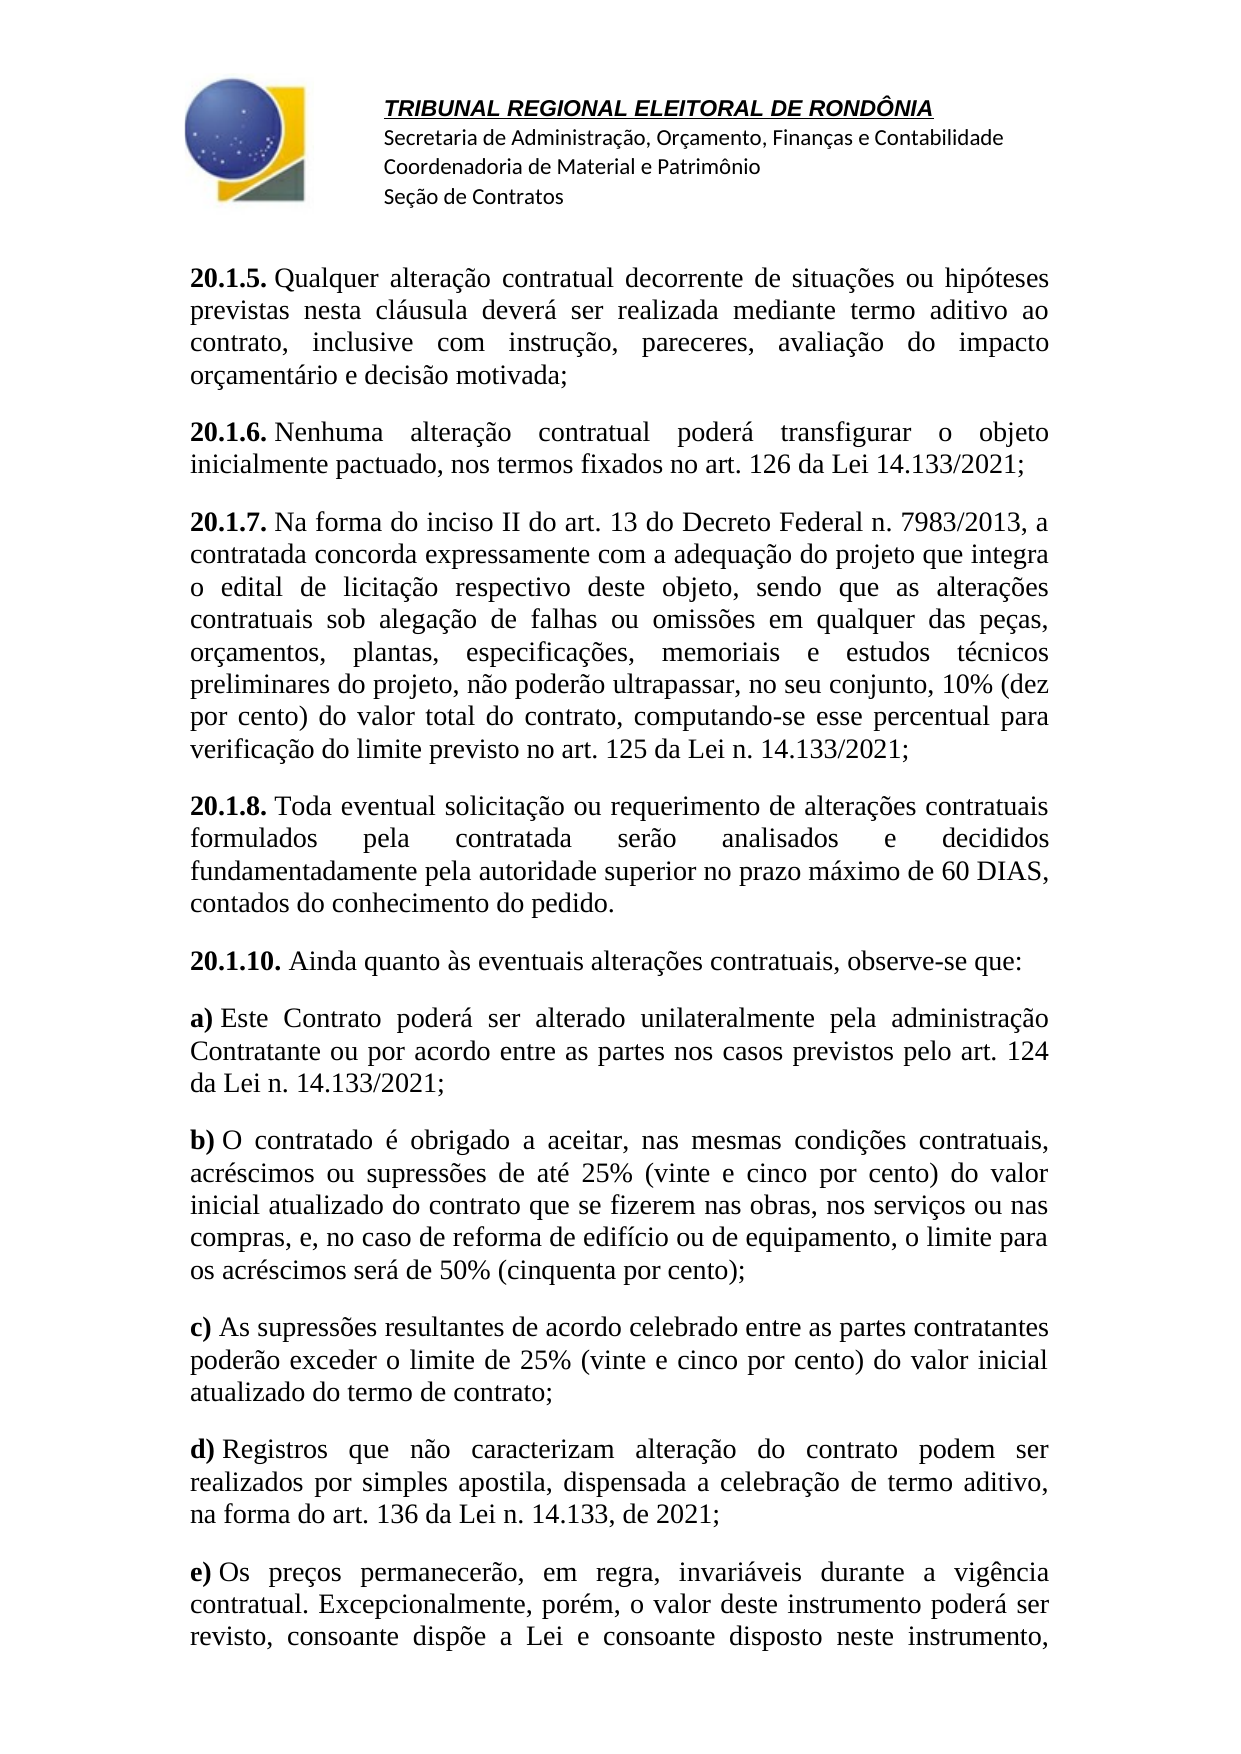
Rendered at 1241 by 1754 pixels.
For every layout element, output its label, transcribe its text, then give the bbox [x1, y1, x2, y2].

text 20.1.6. Nenhuma alteração contratual poderá transfigurar o objeto inicialmente pactuado, nos termos fixados no art. 126 da Lei 14.133/2021; [190, 415, 1051, 480]
text 20.1.10. Ainda quanto às eventuais alterações contratuais, observe-se que: [190, 944, 1051, 976]
text 20.1.8. Toda eventual solicitação ou requerimento de alterações contratuais formulados pela contratada serão analisados e decididos fundamentadamente pela autoridade superior no prazo máximo de 60 DIAS, contados do conhecimento do pedido. [190, 789, 1051, 919]
text c) As supressões resultantes de acordo celebrado entre as partes contratantes poderão exceder o limite de 25% (vinte e cinco por cento) do valor inicial atualizado do termo de contrato; [190, 1310, 1051, 1407]
text b) O contratado é obrigado a aceitar, nas mesmas condições contratuais, acréscimos ou supressões de até 25% (vinte e cinco por cento) do valor inicial atualizado do contrato que se fizerem nas obras, nos serviços ou nas compras, e, no caso de reforma de edifício ou de equipamento, o limite para os acréscimos será de 50% (cinquenta por cento); [190, 1123, 1051, 1285]
text 20.1.5. Qualquer alteração contratual decorrente de situações ou hipóteses previstas nesta cláusula deverá ser realizada mediante termo aditivo ao contrato, inclusive com instrução, pareceres, avaliação do impacto orçamentário e decisão motivada; [190, 261, 1051, 390]
text e) Os preços permanecerão, em regra, invariáveis durante a vigência contratual. Excepcionalmente, porém, o valor deste instrumento poderá ser revisto, consoante dispõe a Lei e consoante disposto neste instrumento, [190, 1555, 1051, 1652]
text d) Registros que não caracterizam alteração do contrato podem ser realizados por simples apostila, dispensada a celebração de termo aditivo, na forma do art. 136 da Lei n. 14.133, de 2021; [190, 1432, 1051, 1530]
text 20.1.7. Na forma do inciso II do art. 13 do Decreto Federal n. 7983/2013, a contratada concorda expressamente com a adequação do projeto que integra o edital de licitação respectivo deste objeto, sendo que as alterações contratuais sob alegação de falhas ou omissões em qualquer das peças, orçamentos, plantas, especificações, memoriais e estudos técnicos preliminares do projeto, não poderão ultrapassar, no seu conjunto, 10% (dez por cento) do valor total do contrato, computando-se esse percentual para verificação do limite previsto no art. 125 da Lei n. 14.133/2021; [190, 505, 1051, 764]
text a) Este Contrato poderá ser alterado unilateralmente pela administração Contratante ou por acordo entre as partes nos casos previstos pelo art. 124 da Lei n. 14.133/2021; [190, 1001, 1051, 1098]
